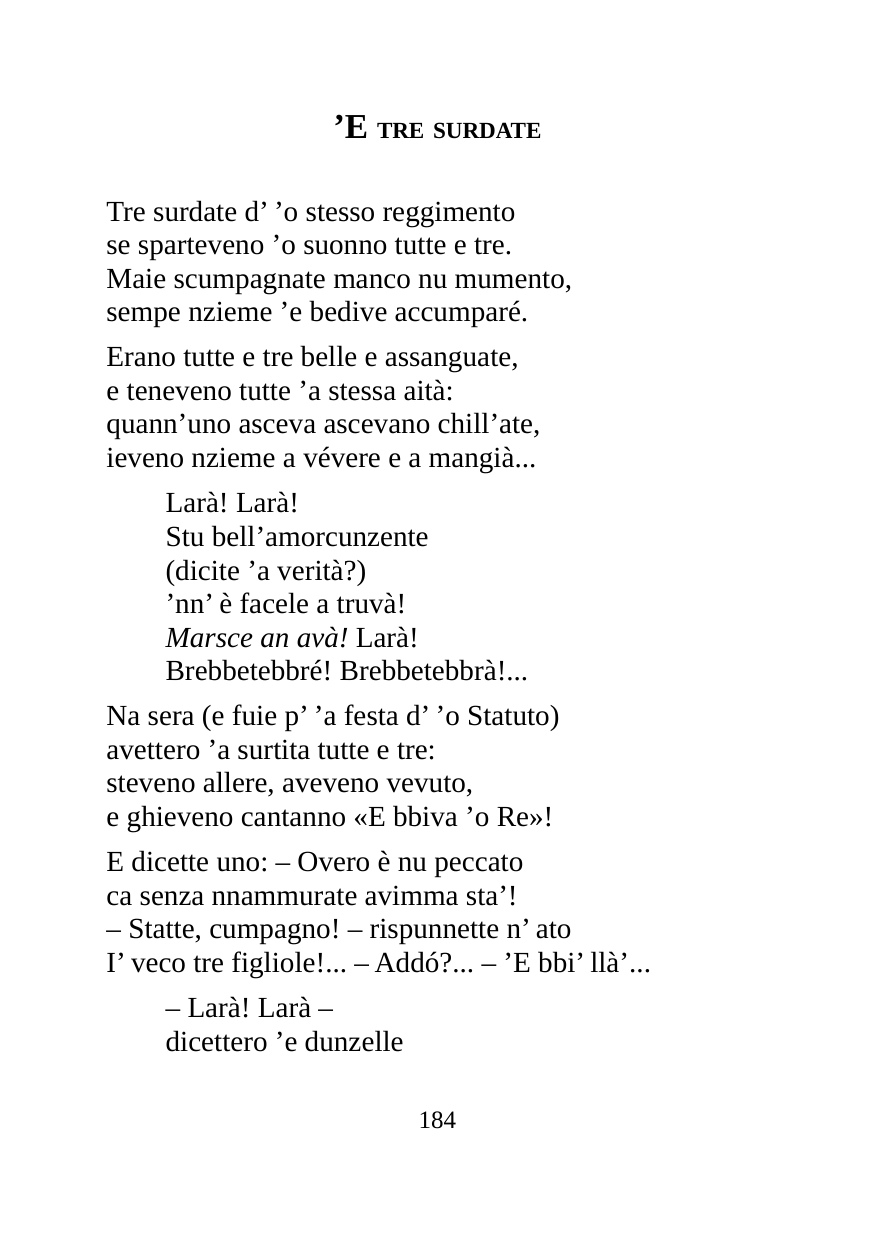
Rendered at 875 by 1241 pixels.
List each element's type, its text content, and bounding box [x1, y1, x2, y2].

text e teneveno tutte ’a stessa aità: [106, 373, 768, 407]
text avettero ’a surtita tutte e tre: [106, 732, 768, 766]
text Tre surdate d’ ’o stesso reggimento [106, 194, 768, 227]
text se sparteveno ’o suonno tutte e tre. [106, 227, 768, 261]
text Erano tutte e tre belle e assanguate, [106, 339, 768, 373]
text – Statte, cumpagno! – rispunnette n’ ato [106, 912, 768, 945]
text steveno allere, aveveno vevuto, [106, 766, 768, 799]
text dicettero ’e dunzelle [165, 1024, 768, 1057]
text – Larà! Larà – [165, 990, 768, 1024]
text ca senza nnammurate avimma sta’! [106, 878, 768, 912]
text Brebbetebbré! Brebbetebbrà!... [165, 653, 768, 687]
text Maie scumpagnate manco nu mumento, [106, 261, 768, 294]
text (dicite ’a verità?) [165, 553, 768, 586]
text quann’uno asceva ascevano chill’ate, [106, 407, 768, 440]
text Stu bell’amorcunzente [165, 519, 768, 553]
text sempe nzieme ’e bedive accumparé. [106, 294, 768, 328]
text ieveno nzieme a vévere e a mangià... [106, 440, 768, 474]
text Marsce an avà! Larà! [165, 620, 768, 653]
text e ghieveno cantanno «E bbiva ’o Re»! [106, 799, 768, 833]
text E dicette uno: – Overo è nu peccato [106, 844, 768, 878]
text ’nn’ è facele a truvà! [165, 586, 768, 620]
text Na sera (e fuie p’ ’a festa d’ ’o Statuto) [106, 698, 768, 732]
text I’ veco tre figliole!... – Addó?... – ’E bbi’ llà’... [106, 945, 768, 979]
text Larà! Larà! [165, 486, 768, 519]
subtitle ’E tre surdate [106, 106, 768, 146]
